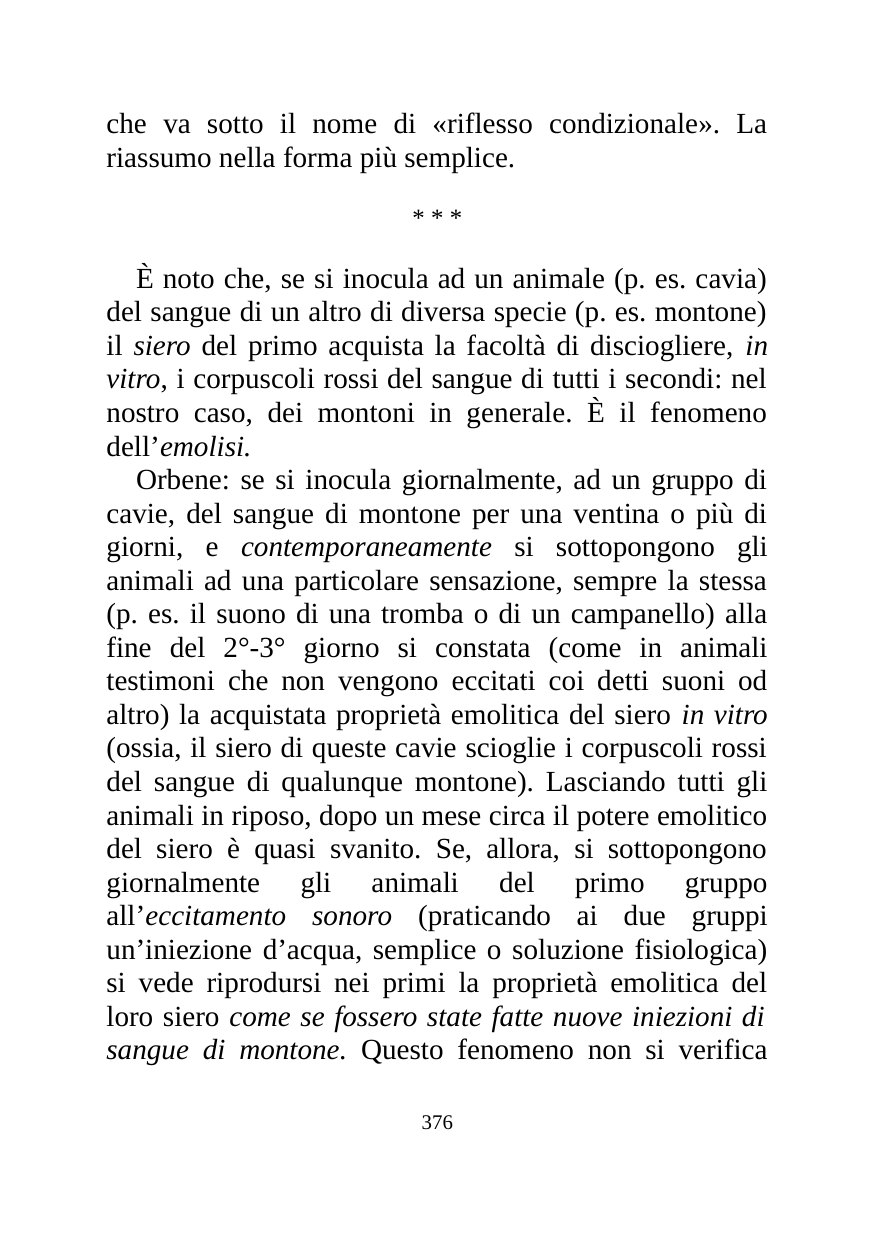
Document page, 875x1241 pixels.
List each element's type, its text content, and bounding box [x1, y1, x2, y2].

text * * * [106, 203, 768, 232]
text Orbene: se si inocula giornalmente, ad un gruppo di cavie, del sangue di montone per una ventina o più di giorni, e contemporaneamente si sottopongono gli animali ad una particolare sensazione, sempre la stessa (p. es. il suono di una tromba o di un campanello) alla fine del 2°-3° giorno si constata (come in animali testimoni che non vengono eccitati coi detti suoni od altro) la acquistata proprietà emolitica del siero in vitro (ossia, il siero di queste cavie scioglie i corpuscoli rossi del sangue di qualunque montone). Lasciando tutti gli animali in riposo, dopo un mese circa il potere emolitico del siero è quasi svanito. Se, allora, si sottopongono giornalmente gli animali del primo gruppo all’eccitamento sonoro (praticando ai due gruppi un’iniezione d’acqua, semplice o soluzione fisiologica) si vede riprodursi nei primi la proprietà emolitica del loro siero come se fossero state fatte nuove iniezioni di sangue di montone. Questo fenomeno non si verifica [106, 462, 768, 1066]
text È noto che, se si inocula ad un animale (p. es. cavia) del sangue di un altro di diversa specie (p. es. montone) il siero del primo acquista la facoltà di disciogliere, in vitro, i corpuscoli rossi del sangue di tutti i secondi: nel nostro caso, dei montoni in generale. È il fenomeno dell’emolisi. [106, 261, 768, 462]
text che va sotto il nome di «riflesso condizionale». La riassumo nella forma più semplice. [106, 106, 768, 173]
